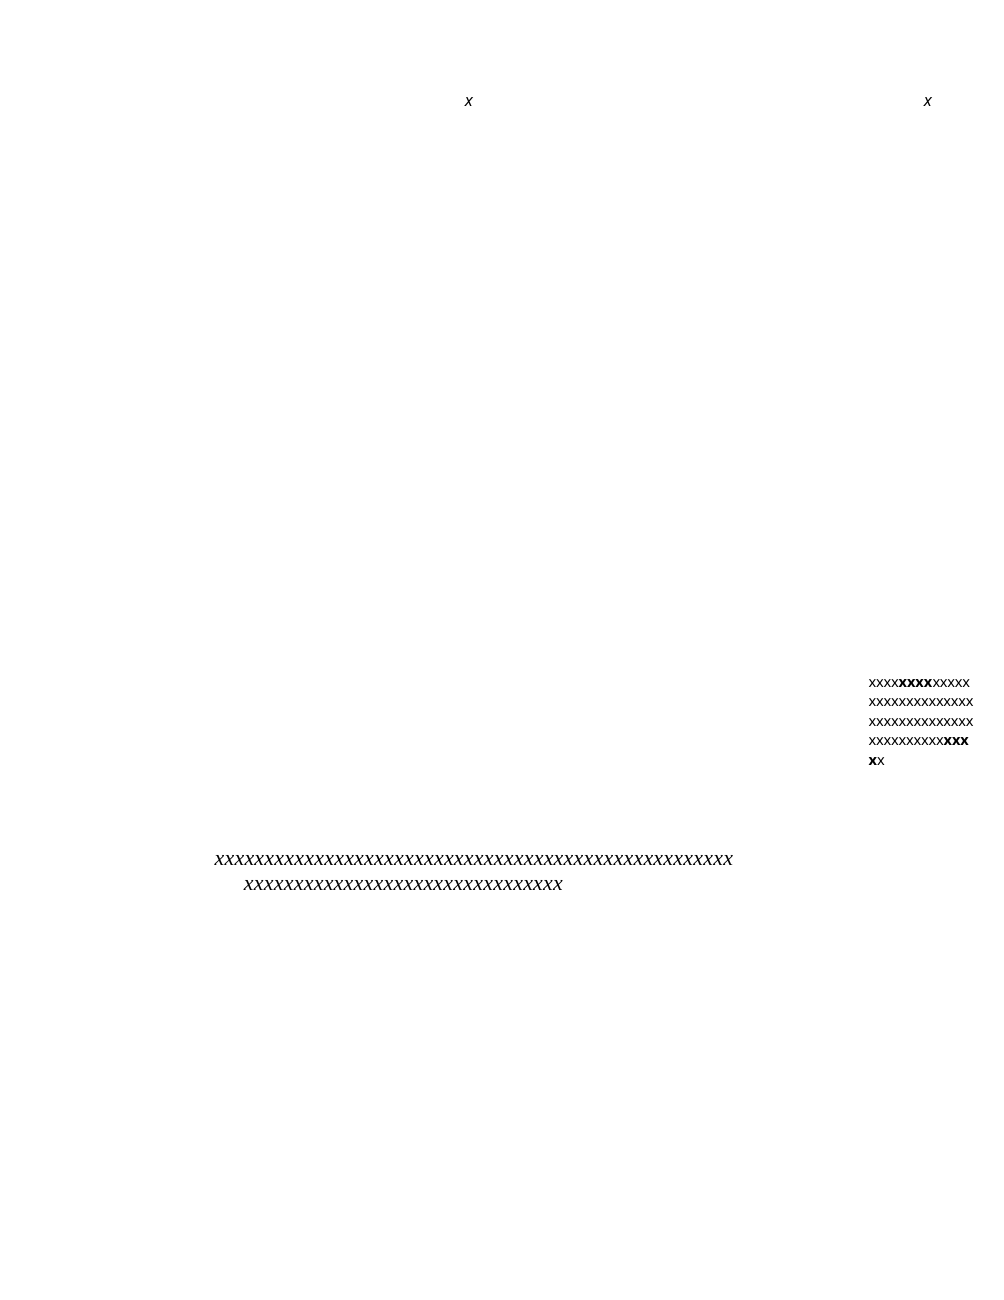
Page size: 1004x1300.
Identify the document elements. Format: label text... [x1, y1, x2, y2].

text xxxxxxxxxxxxxxxxxxxxxxxxxxxxxxxxxxxxxxxxxxxxxxxxxxxxxxxx [868, 672, 974, 769]
text xxxxxxxxxxxxxxxxxxxxxxxxxxxxxxxxxxxxxxxxxxxxxxxxxxxxxxxxxxxxxxxxxxxxxxxxxxxxxxxxxxxx [214, 846, 746, 895]
